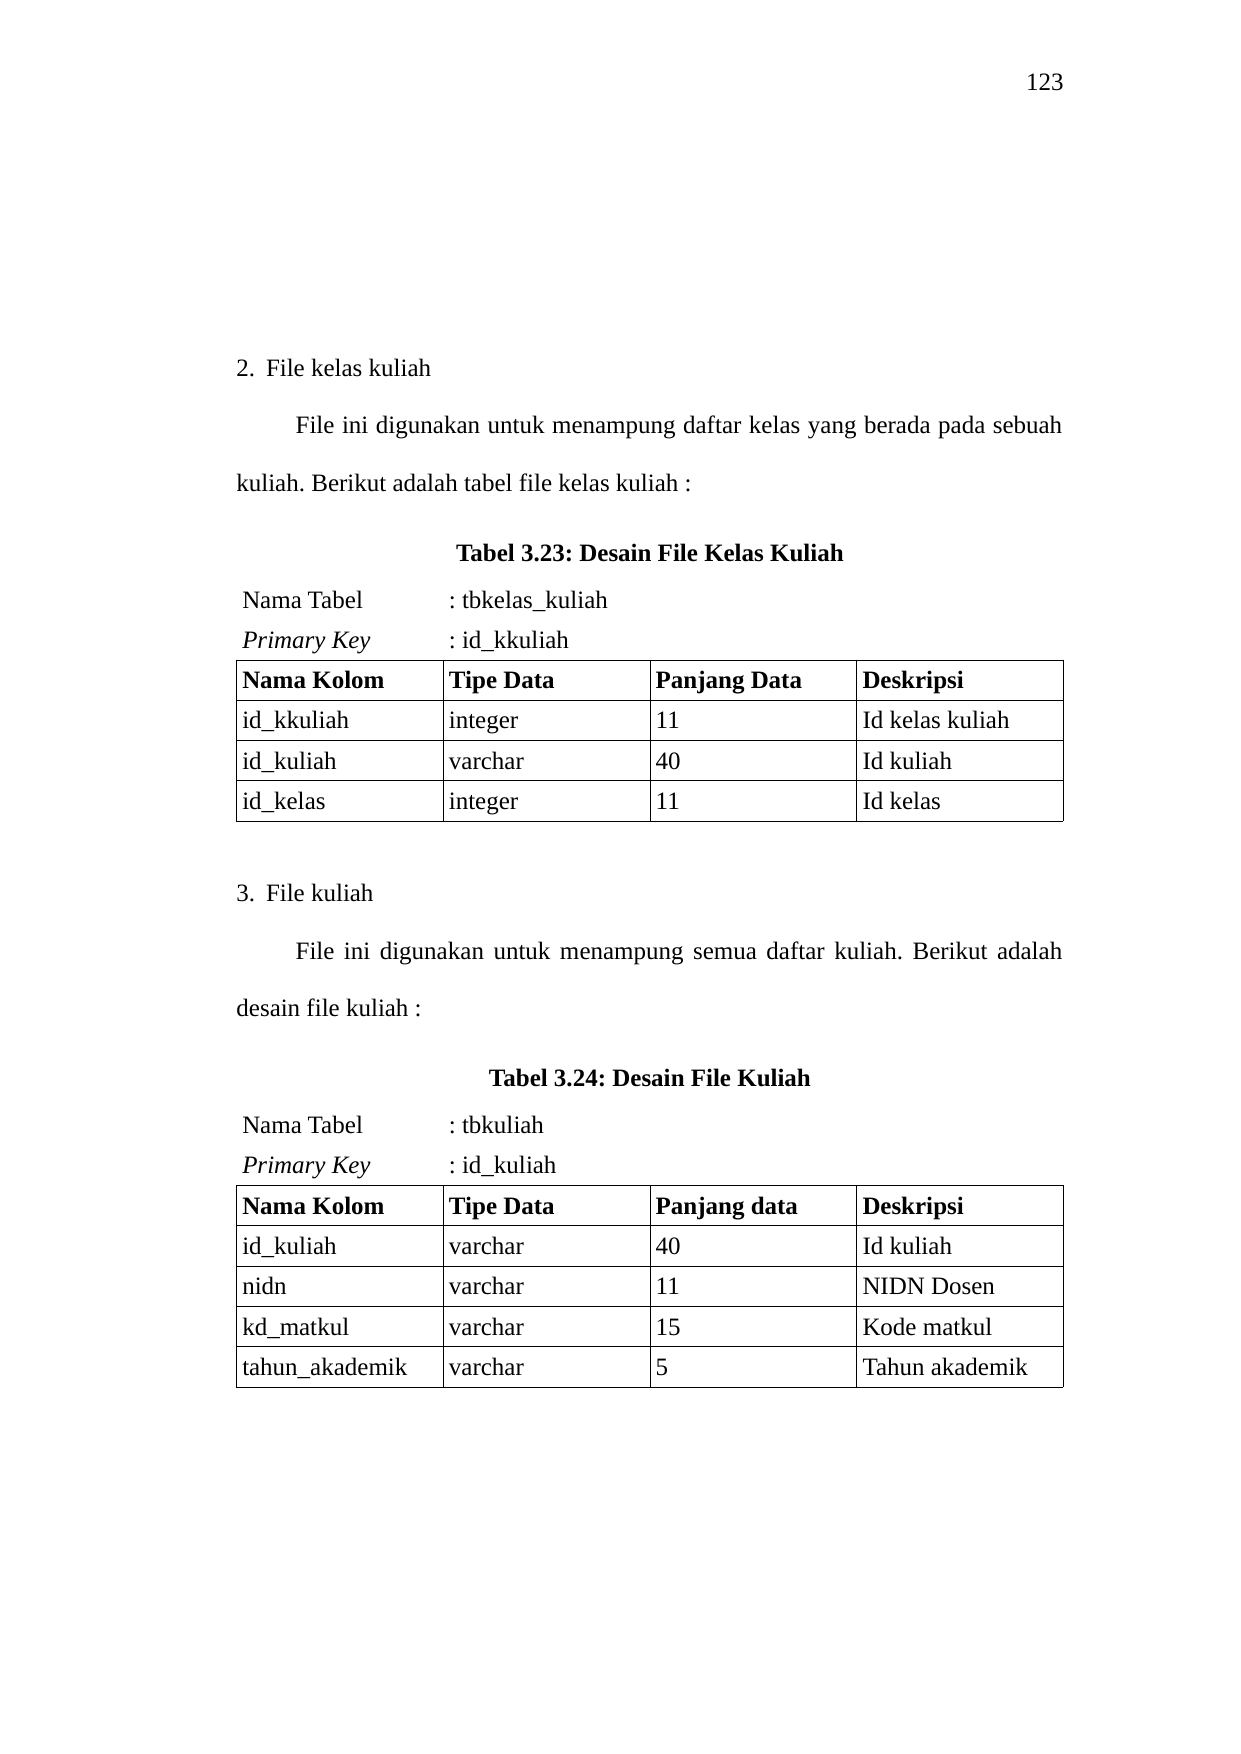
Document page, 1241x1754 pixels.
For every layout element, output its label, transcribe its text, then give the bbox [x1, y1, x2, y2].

table_cell Id kuliah [857, 1226, 1063, 1266]
table_cell Tahun akademik [857, 1347, 1063, 1387]
table_cell Tipe Data [444, 661, 650, 700]
table_cell Id kuliah [857, 741, 1063, 780]
table_header : tbkelas_kuliah [443, 579, 1063, 619]
table_cell : id_kkuliah [443, 619, 1063, 659]
table_cell varchar [444, 1307, 650, 1346]
table_cell id_kkuliah [237, 701, 443, 740]
table_cell Id kelas [857, 781, 1063, 821]
table_cell Primary Key [236, 1145, 443, 1185]
table_cell varchar [444, 1347, 650, 1387]
table_cell 11 [651, 1267, 856, 1306]
table_cell 15 [651, 1307, 856, 1346]
table_cell 40 [651, 1226, 856, 1266]
list File kelas kuliah [236, 353, 1063, 382]
table_cell Deskripsi [857, 661, 1063, 700]
list File kuliah [236, 878, 1063, 907]
table_cell Nama Kolom [237, 661, 443, 700]
table_cell Tipe Data [444, 1186, 650, 1225]
table_cell Deskripsi [857, 1186, 1063, 1225]
table_cell tahun_akademik [237, 1347, 443, 1387]
table_cell id_kuliah [237, 741, 443, 780]
table_cell 11 [651, 701, 856, 740]
table_cell integer [444, 781, 650, 821]
table_cell 11 [651, 781, 856, 821]
table_cell varchar [444, 1267, 650, 1306]
table_cell varchar [444, 1226, 650, 1266]
table_cell NIDN Dosen [857, 1267, 1063, 1306]
table_cell Id kelas kuliah [857, 701, 1063, 740]
table_cell nidn [237, 1267, 443, 1306]
table_cell Nama Kolom [237, 1186, 443, 1225]
table_cell : id_kuliah [443, 1145, 1063, 1185]
table_cell Panjang Data [651, 661, 856, 700]
table_header Nama Tabel [236, 579, 443, 619]
table_cell Primary Key [236, 619, 443, 659]
table_header Nama Tabel [236, 1105, 443, 1145]
table_cell 5 [651, 1347, 856, 1387]
text File ini digunakan untuk menampung semua daftar kuliah. Berikut adalah desain file kuliah : [236, 936, 1063, 1022]
table_cell id_kuliah [237, 1226, 443, 1266]
table_cell varchar [444, 741, 650, 780]
table_cell kd_matkul [237, 1307, 443, 1346]
table_cell integer [444, 701, 650, 740]
table_cell Kode matkul [857, 1307, 1063, 1346]
text Tabel 3.24: Desain File Kuliah [236, 1063, 1063, 1092]
table_cell 40 [651, 741, 856, 780]
table_cell id_kelas [237, 781, 443, 821]
text Tabel 3.23: Desain File Kelas Kuliah [236, 538, 1063, 567]
text File ini digunakan untuk menampung daftar kelas yang berada pada sebuah kuliah. Berikut adalah tabel file kelas kuliah : [236, 410, 1063, 497]
table_cell Panjang data [651, 1186, 856, 1225]
table_header : tbkuliah [443, 1105, 1063, 1145]
